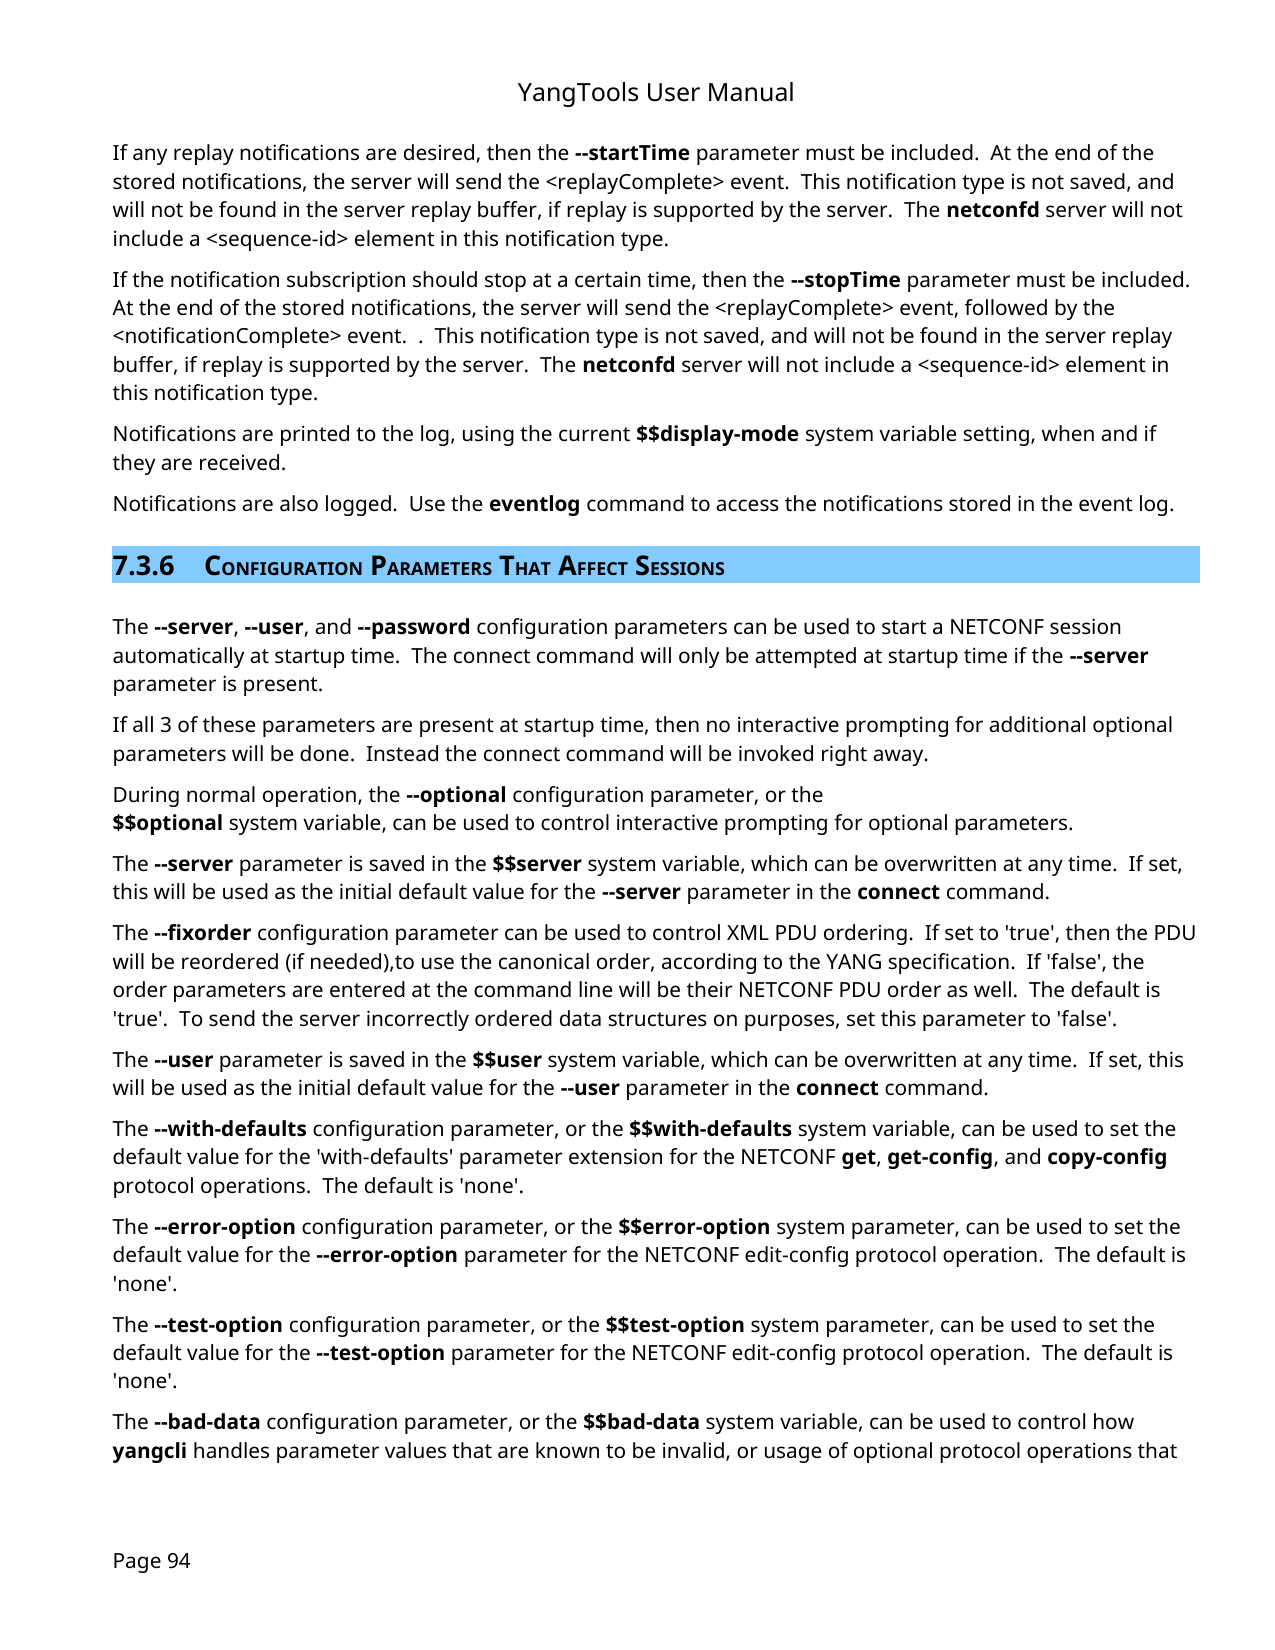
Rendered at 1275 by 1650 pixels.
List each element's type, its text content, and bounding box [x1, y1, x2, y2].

text Notifications are printed to the log, using the current $$display-mode system variable setting, when and if they are received. [112, 419, 1200, 476]
text The --with-defaults configuration parameter, or the $$with-defaults system variable, can be used to set the default value for the 'with-defaults' parameter extension for the NETCONF get, get-config, and copy-config protocol operations. The default is 'none'. [112, 1114, 1200, 1199]
text The --test-option configuration parameter, or the $$test-option system parameter, can be used to set the default value for the --test-option parameter for the NETCONF edit-config protocol operation. The default is 'none'. [112, 1310, 1200, 1395]
text The --error-option configuration parameter, or the $$error-option system parameter, can be used to set the default value for the --error-option parameter for the NETCONF edit-config protocol operation. The default is 'none'. [112, 1212, 1200, 1297]
text If the notification subscription should stop at a certain time, then the --stopTime parameter must be included. At the end of the stored notifications, the server will send the <replayComplete> event, followed by the <notificationComplete> event. . This notification type is not saved, and will not be found in the server replay buffer, if replay is supported by the server. The netconfd server will not include a <sequence-id> element in this notification type. [112, 265, 1200, 407]
text If all 3 of these parameters are present at startup time, then no interactive prompting for additional optional parameters will be done. Instead the connect command will be invoked right away. [112, 710, 1200, 767]
text If any replay notifications are desired, then the --startTime parameter must be included. At the end of the stored notifications, the server will send the <replayComplete> event. This notification type is not saved, and will not be found in the server replay buffer, if replay is supported by the server. The netconfd server will not include a <sequence-id> element in this notification type. [112, 138, 1200, 252]
text The --bad-data configuration parameter, or the $$bad-data system variable, can be used to control how yangcli handles parameter values that are known to be invalid, or usage of optional protocol operations that [112, 1407, 1200, 1464]
text Notifications are also logged. Use the eventlog command to access the notifications stored in the event log. [112, 489, 1200, 517]
text The --user parameter is saved in the $$user system variable, which can be overwritten at any time. If set, this will be used as the initial default value for the --user parameter in the connect command. [112, 1045, 1200, 1102]
text The --server parameter is saved in the $$server system variable, which can be overwritten at any time. If set, this will be used as the initial default value for the --server parameter in the connect command. [112, 849, 1200, 906]
text The --fixorder configuration parameter can be used to control XML PDU ordering. If set to 'true', then the PDU will be reordered (if needed),to use the canonical order, according to the YANG specification. If 'false', the order parameters are entered at the command line will be their NETCONF PDU order as well. The default is 'true'. To send the server incorrectly ordered data structures on purposes, set this parameter to 'false'. [112, 918, 1200, 1032]
subtitle Configuration Parameters That Affect Sessions [112, 546, 1200, 583]
text During normal operation, the --optional configuration parameter, or the $$optional system variable, can be used to control interactive prompting for optional parameters. [112, 780, 1200, 837]
text The --server, --user, and --password configuration parameters can be used to start a NETCONF session automatically at startup time. The connect command will only be attempted at startup time if the --server parameter is present. [112, 612, 1200, 698]
